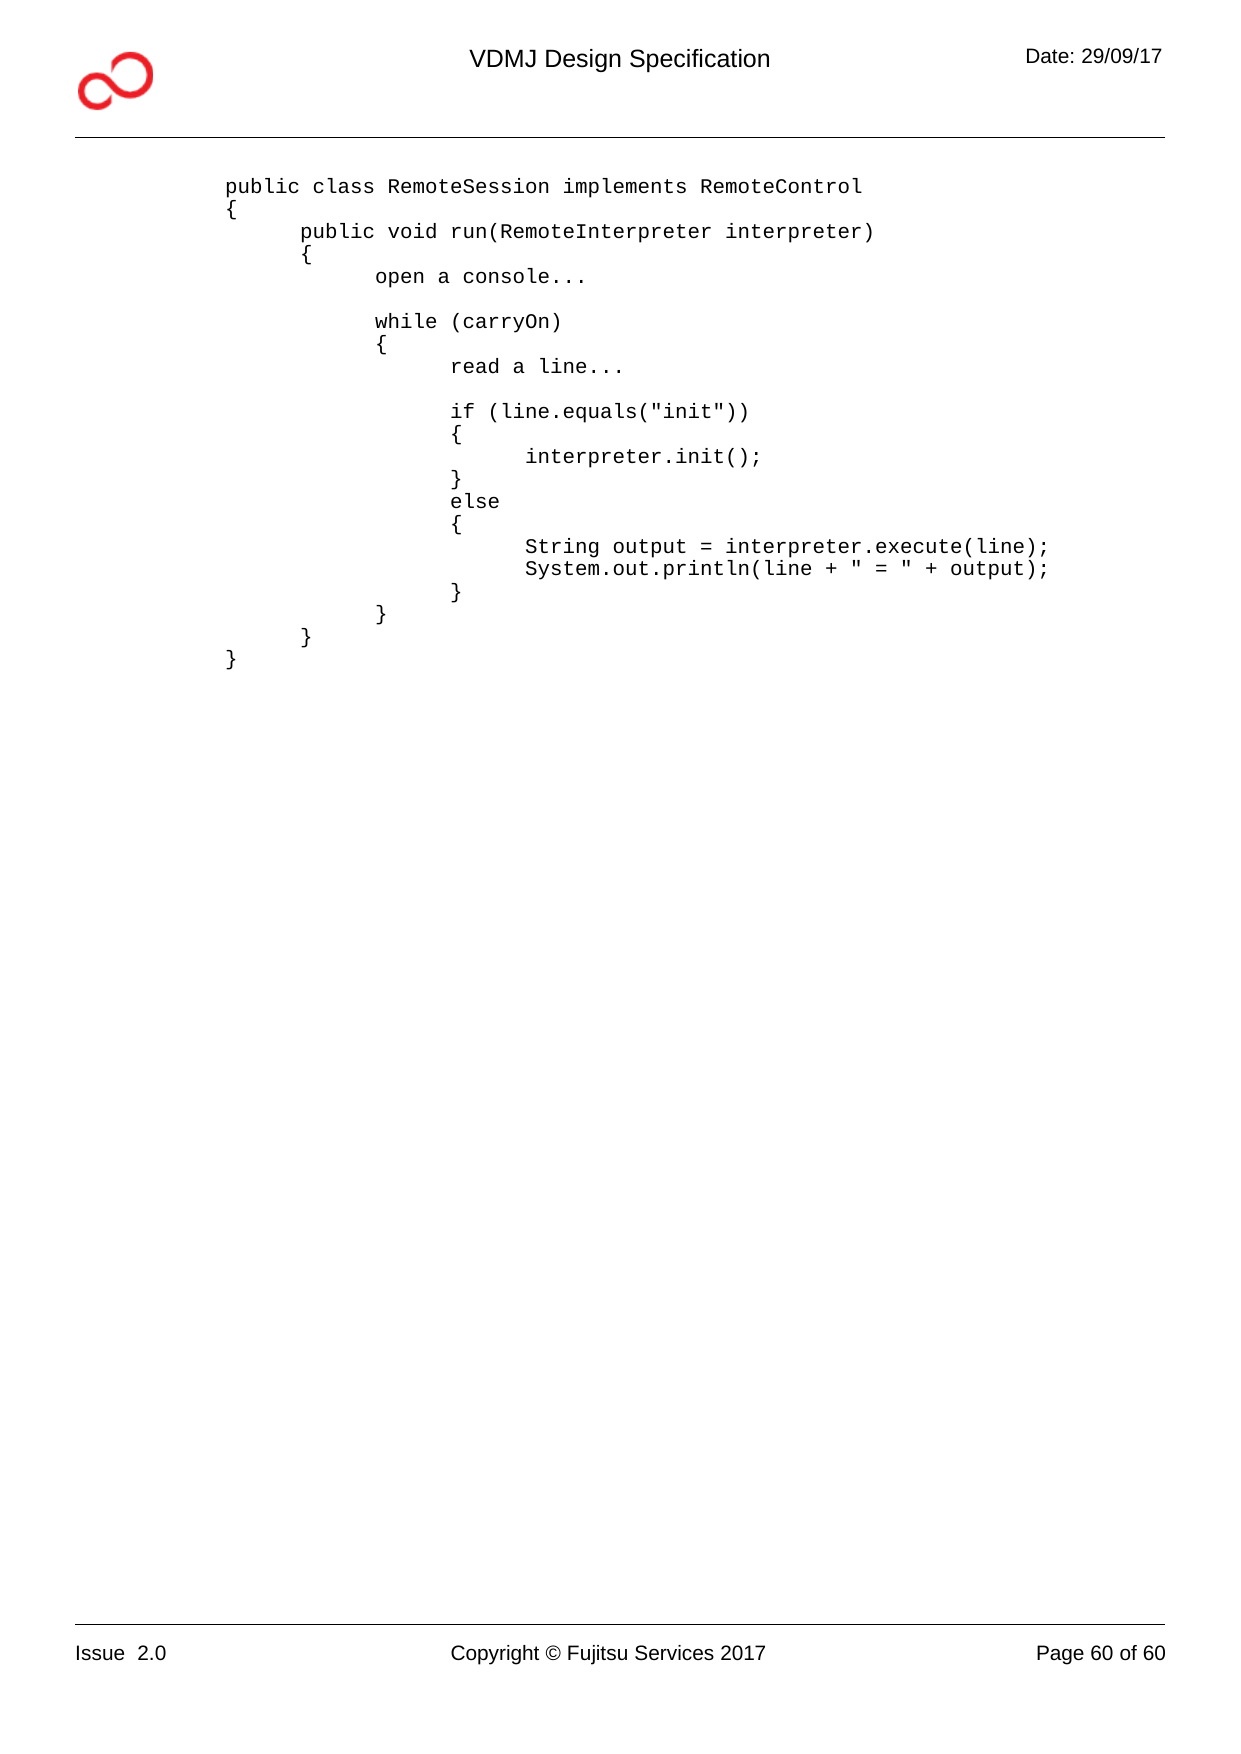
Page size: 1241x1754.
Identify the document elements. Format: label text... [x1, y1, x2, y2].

text System.out.println(line + " = " + output); [225, 558, 1165, 580]
text { [225, 423, 1165, 445]
text public void run(RemoteInterpreter interpreter) [225, 220, 1165, 243]
text } [225, 648, 1165, 670]
text { [225, 333, 1165, 355]
text { [225, 243, 1165, 265]
text String output = interpreter.execute(line); [225, 535, 1165, 558]
text { [225, 198, 1165, 220]
text if (line.equals("init")) [225, 400, 1165, 423]
text open a console... [225, 265, 1165, 288]
text interpreter.init(); [225, 445, 1165, 468]
text } [225, 625, 1165, 648]
text public class RemoteSession implements RemoteControl [225, 175, 1165, 198]
text { [225, 513, 1165, 535]
picture [78, 44, 153, 120]
text while (carryOn) [225, 310, 1165, 333]
text } [225, 580, 1165, 603]
text } [225, 603, 1165, 625]
text read a line... [225, 355, 1165, 378]
text } [225, 468, 1165, 490]
text else [225, 490, 1165, 513]
